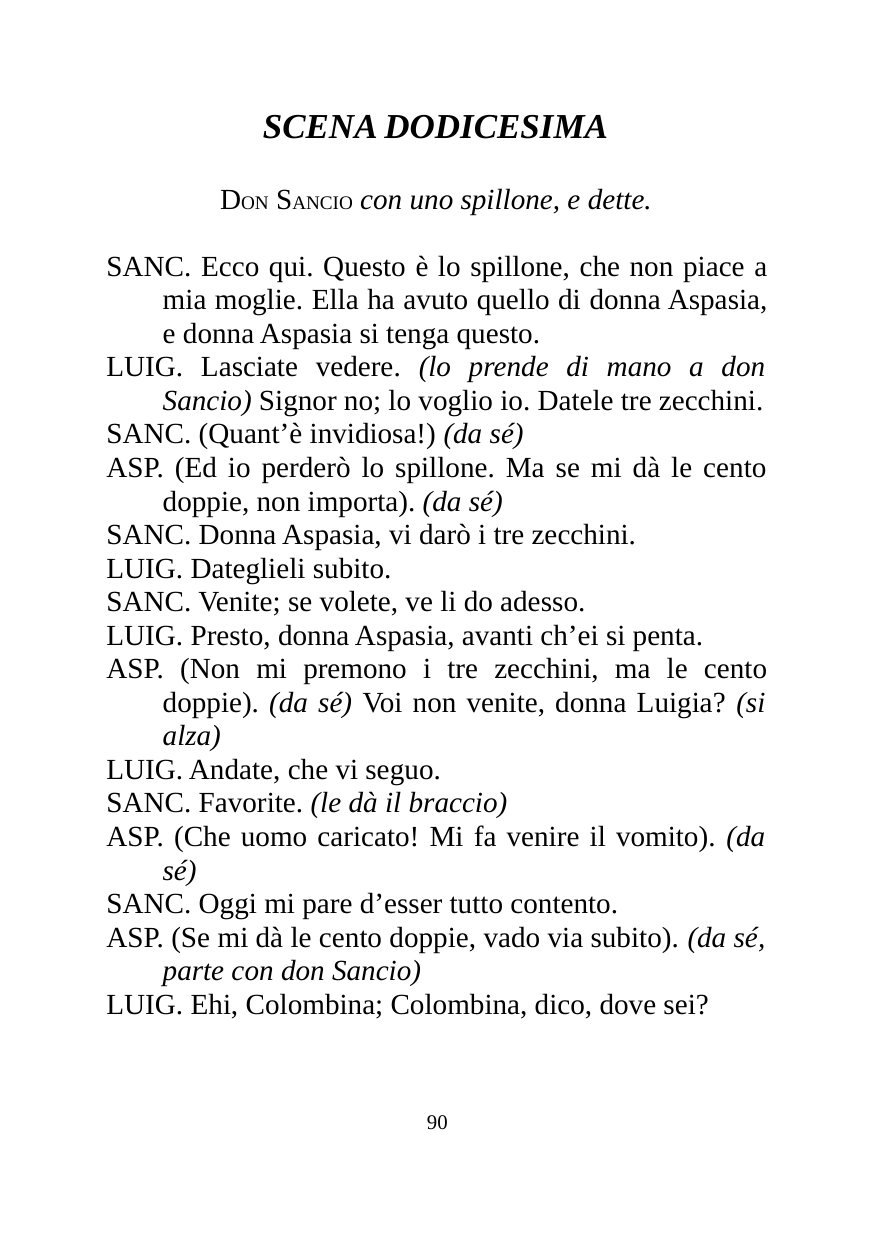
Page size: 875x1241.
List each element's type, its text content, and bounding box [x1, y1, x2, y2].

text SANC. Donna Aspasia, vi darò i tre zecchini. [106, 517, 768, 551]
text LUIG. Ehi, Colombina; Colombina, dico, dove sei? [106, 987, 768, 1020]
text SANC. Favorite. (le dà il braccio) [106, 786, 768, 819]
text LUIG. Andate, che vi seguo. [106, 752, 768, 786]
text ASP. (Che uomo caricato! Mi fa venire il vomito). (da sé) [106, 819, 768, 886]
text ASP. (Se mi dà le cento doppie, vado via subito). (da sé, parte con don Sancio) [106, 920, 768, 987]
subtitle SCENA DODICESIMA [106, 106, 768, 146]
text LUIG. Presto, donna Aspasia, avanti ch’ei si penta. [106, 618, 768, 651]
text SANC. (Quant’è invidiosa!) (da sé) [106, 417, 768, 450]
text SANC. Oggi mi pare d’esser tutto contento. [106, 886, 768, 920]
text Don Sancio con uno spillone, e dette. [106, 182, 768, 215]
text SANC. Ecco qui. Questo è lo spillone, che non piace a mia moglie. Ella ha avuto quello di donna Aspasia, e donna Aspasia si tenga questo. [106, 249, 768, 349]
text ASP. (Ed io perderò lo spillone. Ma se mi dà le cento doppie, non importa). (da sé) [106, 450, 768, 517]
text LUIG. Dateglieli subito. [106, 551, 768, 584]
text ASP. (Non mi premono i tre zecchini, ma le cento doppie). (da sé) Voi non venite, donna Luigia? (si alza) [106, 651, 768, 752]
text SANC. Venite; se volete, ve li do adesso. [106, 584, 768, 618]
text LUIG. Lasciate vedere. (lo prende di mano a don Sancio) Signor no; lo voglio io. Datele tre zecchini. [106, 349, 768, 417]
